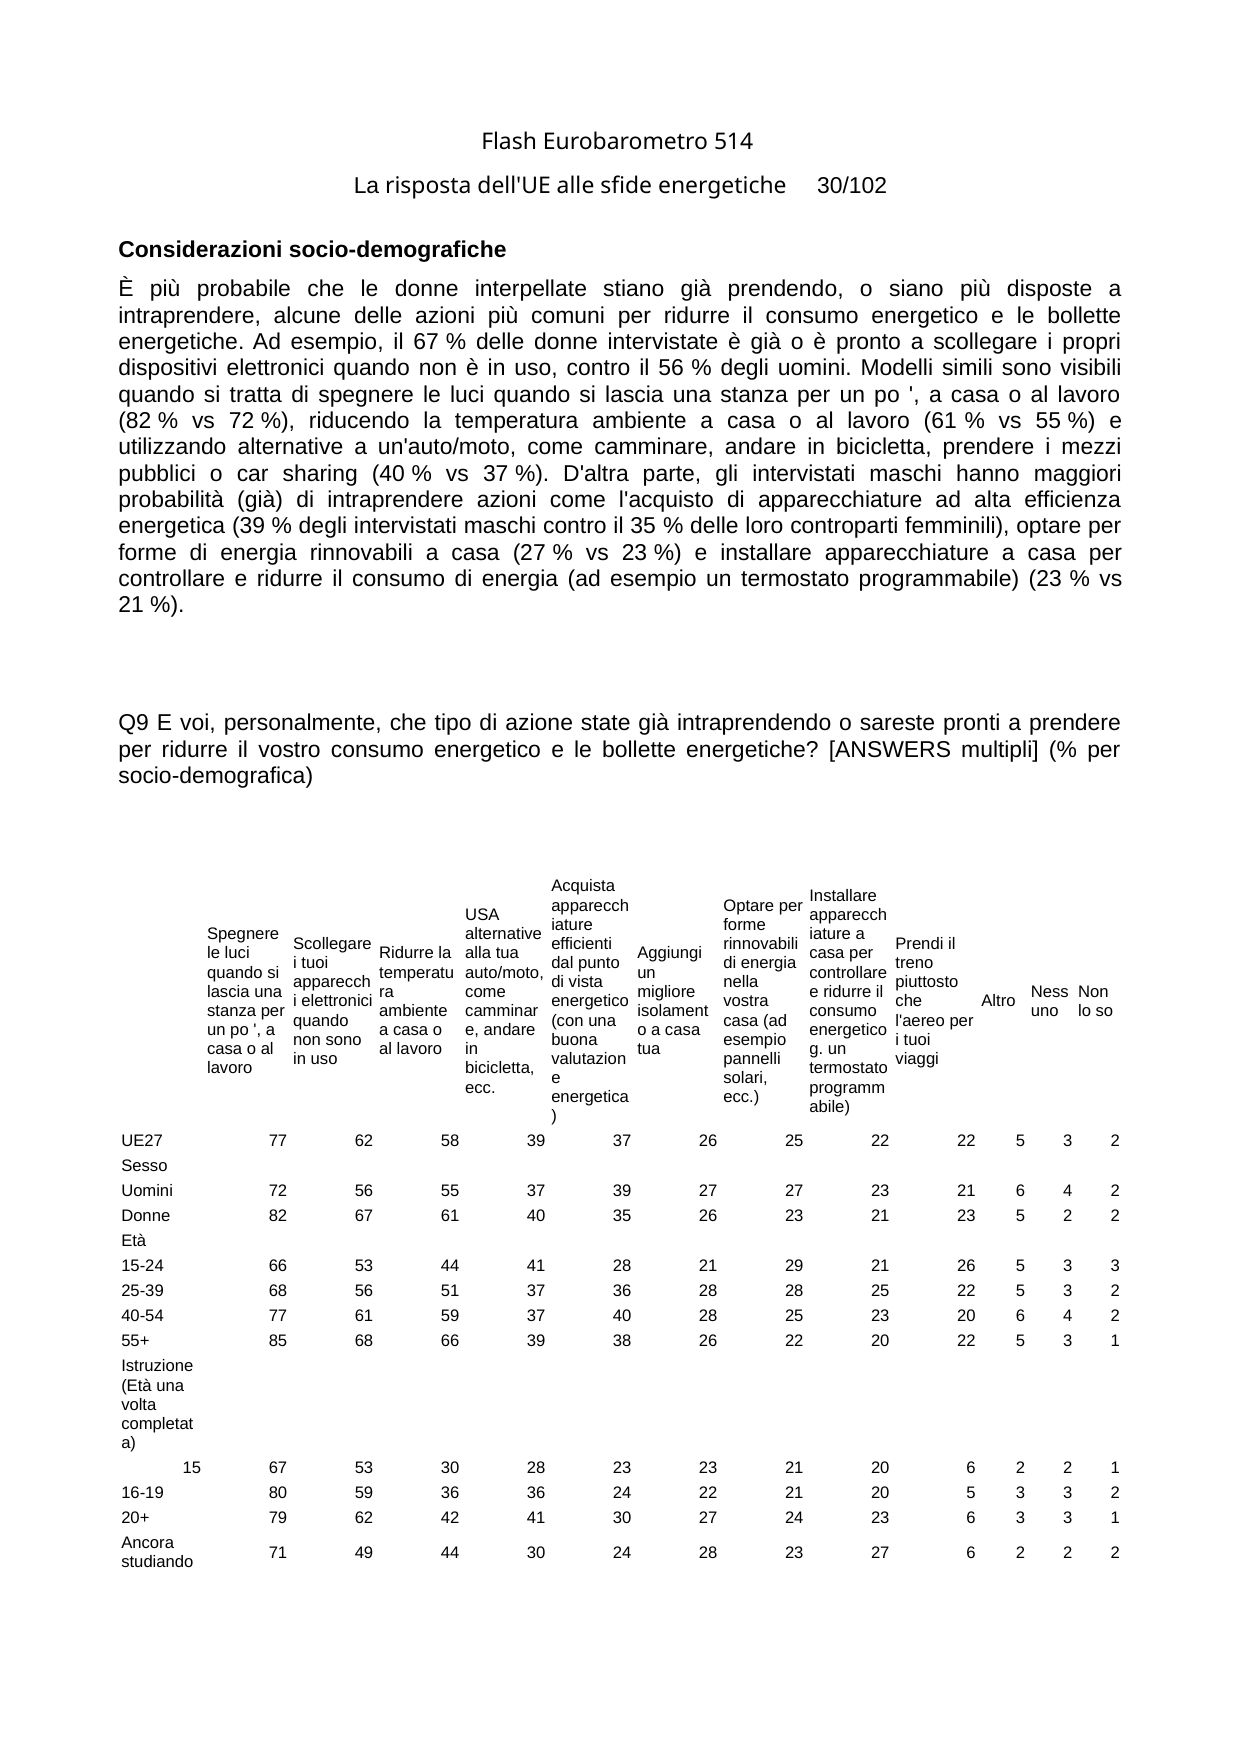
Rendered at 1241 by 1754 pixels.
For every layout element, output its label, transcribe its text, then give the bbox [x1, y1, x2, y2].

table_cell 61 [376, 1203, 462, 1228]
table_cell 2 [1075, 1128, 1122, 1153]
table_cell 2 [1075, 1278, 1122, 1303]
table_cell 21 [720, 1455, 806, 1480]
table_cell 55+ [118, 1328, 204, 1353]
table_cell 85 [204, 1328, 290, 1353]
text Q9 E voi, personalmente, che tipo di azione state già intraprendendo o sareste pronti a prendere per ridurre il vostro consumo energetico e le bollette energetiche? [ANSWERS multipli] (% per socio-demografica) [118, 709, 1122, 788]
table_cell 1 [1075, 1455, 1122, 1480]
table_cell 41 [462, 1505, 548, 1530]
table_cell 3 [1028, 1505, 1075, 1530]
table_cell Istruzione (Età una volta completata) [118, 1353, 204, 1455]
table_cell 38 [548, 1328, 634, 1353]
table_cell 21 [892, 1178, 978, 1203]
table_cell 36 [462, 1480, 548, 1505]
table_cell 39 [462, 1328, 548, 1353]
table_cell 29 [720, 1253, 806, 1278]
table_cell 2 [1075, 1530, 1122, 1574]
table_cell [204, 1153, 290, 1178]
table_cell [290, 1353, 376, 1455]
table_cell 27 [634, 1505, 720, 1530]
table_cell [978, 1228, 1028, 1253]
table_cell 24 [720, 1505, 806, 1530]
table_cell 6 [892, 1505, 978, 1530]
table_cell 39 [462, 1128, 548, 1153]
table_cell 2 [1028, 1203, 1075, 1228]
table_cell 68 [204, 1278, 290, 1303]
table_cell 53 [290, 1455, 376, 1480]
table_cell [1075, 1153, 1122, 1178]
table_cell 36 [376, 1480, 462, 1505]
table_cell Donne [118, 1203, 204, 1228]
table_cell [548, 1353, 634, 1455]
table_header Installare apparecchiature a casa per controllare e ridurre il consumo energetico g. un termostato programmabile) [806, 873, 892, 1128]
table_cell 28 [548, 1253, 634, 1278]
table_cell 42 [376, 1505, 462, 1530]
table_cell 23 [720, 1530, 806, 1574]
table_cell 2 [1075, 1303, 1122, 1328]
table_cell 5 [978, 1203, 1028, 1228]
table_cell 82 [204, 1203, 290, 1228]
table_cell 24 [548, 1530, 634, 1574]
table_cell 2 [1075, 1203, 1122, 1228]
table_cell 1 [1075, 1505, 1122, 1530]
table_cell 20 [806, 1480, 892, 1505]
table_cell 24 [548, 1480, 634, 1505]
table_cell 30 [462, 1530, 548, 1574]
table_cell 5 [978, 1253, 1028, 1278]
table_cell 6 [978, 1303, 1028, 1328]
table_cell 35 [548, 1203, 634, 1228]
table_header USA alternative alla tua auto/moto, come camminare, andare in bicicletta, ecc. [462, 873, 548, 1128]
table_cell 4 [1028, 1178, 1075, 1203]
table_cell 27 [634, 1178, 720, 1203]
table_header Scollegare i tuoi apparecchi elettronici quando non sono in uso [290, 873, 376, 1128]
table_cell 40 [548, 1303, 634, 1328]
table_cell 28 [634, 1303, 720, 1328]
table_cell [1075, 1353, 1122, 1455]
table_cell Età [118, 1228, 204, 1253]
table_cell 61 [290, 1303, 376, 1328]
table_cell 21 [806, 1253, 892, 1278]
table_cell 44 [376, 1530, 462, 1574]
table_cell 2 [978, 1530, 1028, 1574]
table_cell 28 [720, 1278, 806, 1303]
table_cell [978, 1153, 1028, 1178]
table_cell 27 [806, 1530, 892, 1574]
table_cell 5 [978, 1328, 1028, 1353]
table_header Aggiungi un migliore isolamento a casa tua [634, 873, 720, 1128]
table_cell 80 [204, 1480, 290, 1505]
table_cell [1028, 1153, 1075, 1178]
table_cell 26 [634, 1128, 720, 1153]
table_cell 67 [290, 1203, 376, 1228]
table_header [118, 873, 204, 1128]
table_cell [204, 1353, 290, 1455]
table_cell 6 [892, 1455, 978, 1480]
table_cell [204, 1228, 290, 1253]
table_cell 2 [1028, 1455, 1075, 1480]
table_cell 66 [204, 1253, 290, 1278]
table_cell 59 [290, 1480, 376, 1505]
table_cell 6 [892, 1530, 978, 1574]
table_cell 4 [1028, 1303, 1075, 1328]
table_cell [892, 1353, 978, 1455]
table_cell 66 [376, 1328, 462, 1353]
table_cell [1075, 1228, 1122, 1253]
table_cell Ancora studiando [118, 1530, 204, 1574]
table_cell 53 [290, 1253, 376, 1278]
table_cell 2 [1028, 1530, 1075, 1574]
table_cell 41 [462, 1253, 548, 1278]
table_cell 40 [462, 1203, 548, 1228]
table_cell 23 [634, 1455, 720, 1480]
table_cell 22 [806, 1128, 892, 1153]
table_cell 28 [634, 1278, 720, 1303]
table_cell 21 [806, 1203, 892, 1228]
table_cell 5 [892, 1480, 978, 1505]
table_cell 23 [720, 1203, 806, 1228]
table_cell 23 [806, 1178, 892, 1203]
table_cell 37 [462, 1278, 548, 1303]
table_header Optare per forme rinnovabili di energia nella vostra casa (ad esempio pannelli solari, ecc.) [720, 873, 806, 1128]
table_cell 77 [204, 1303, 290, 1328]
table_cell 21 [720, 1480, 806, 1505]
table_cell [892, 1153, 978, 1178]
table_cell [376, 1153, 462, 1178]
table_cell 62 [290, 1505, 376, 1530]
table_cell 23 [806, 1505, 892, 1530]
table_cell [978, 1353, 1028, 1455]
table_cell 22 [892, 1278, 978, 1303]
table_cell 71 [204, 1530, 290, 1574]
table_header Acquista apparecchiature efficienti dal punto di vista energetico (con una buona valutazione energetica) [548, 873, 634, 1128]
table_cell 59 [376, 1303, 462, 1328]
table_cell 23 [892, 1203, 978, 1228]
table_cell 28 [462, 1455, 548, 1480]
table_header Non lo so [1075, 873, 1122, 1128]
table_cell [1028, 1228, 1075, 1253]
table_header Ridurre la temperatura ambiente a casa o al lavoro [376, 873, 462, 1128]
table_cell [806, 1153, 892, 1178]
table_cell 55 [376, 1178, 462, 1203]
table_cell [806, 1228, 892, 1253]
table_cell 68 [290, 1328, 376, 1353]
table_cell 16-19 [118, 1480, 204, 1505]
table_cell [462, 1153, 548, 1178]
table_cell 26 [634, 1203, 720, 1228]
table_cell 67 [204, 1455, 290, 1480]
table_cell 2 [978, 1455, 1028, 1480]
table_cell 3 [1028, 1128, 1075, 1153]
table_cell 22 [634, 1480, 720, 1505]
table_cell Uomini [118, 1178, 204, 1203]
table_cell 56 [290, 1178, 376, 1203]
table_cell [634, 1228, 720, 1253]
table_cell 49 [290, 1530, 376, 1574]
table_cell 6 [978, 1178, 1028, 1203]
table_cell [548, 1228, 634, 1253]
table_cell 20 [892, 1303, 978, 1328]
table_cell 37 [548, 1128, 634, 1153]
table_cell 27 [720, 1178, 806, 1203]
table_cell 25 [720, 1303, 806, 1328]
table_cell 40-54 [118, 1303, 204, 1328]
table_header Altro [978, 873, 1028, 1128]
table_cell 37 [462, 1303, 548, 1328]
table_cell [462, 1228, 548, 1253]
table_cell [548, 1153, 634, 1178]
table_cell 2 [1075, 1480, 1122, 1505]
table_header Spegnere le luci quando si lascia una stanza per un po ', a casa o al lavoro [204, 873, 290, 1128]
table_cell [806, 1353, 892, 1455]
table_cell 23 [548, 1455, 634, 1480]
table_cell UE27 [118, 1128, 204, 1153]
table_cell 22 [892, 1328, 978, 1353]
table_cell 28 [634, 1530, 720, 1574]
table_header Nessuno [1028, 873, 1075, 1128]
table_cell 30 [376, 1455, 462, 1480]
table_cell 51 [376, 1278, 462, 1303]
table_cell Sesso [118, 1153, 204, 1178]
table_cell 15-24 [118, 1253, 204, 1278]
table_cell [376, 1228, 462, 1253]
table_cell [634, 1153, 720, 1178]
table_cell 36 [548, 1278, 634, 1303]
table_cell 26 [892, 1253, 978, 1278]
table_cell [720, 1228, 806, 1253]
table_cell 20 [806, 1328, 892, 1353]
table_cell 3 [978, 1480, 1028, 1505]
table_cell 5 [978, 1128, 1028, 1153]
table_cell 1 [1075, 1328, 1122, 1353]
table_cell [720, 1153, 806, 1178]
table_cell [376, 1353, 462, 1455]
table_cell 3 [978, 1505, 1028, 1530]
table_cell 44 [376, 1253, 462, 1278]
table_cell [892, 1228, 978, 1253]
table_cell 3 [1028, 1278, 1075, 1303]
table_cell 20+ [118, 1505, 204, 1530]
table_cell 22 [892, 1128, 978, 1153]
table_header Prendi il treno piuttosto che l'aereo per i tuoi viaggi [892, 873, 978, 1128]
table_cell 77 [204, 1128, 290, 1153]
table_cell 62 [290, 1128, 376, 1153]
table_cell 25 [720, 1128, 806, 1153]
table_cell 56 [290, 1278, 376, 1303]
table_cell [634, 1353, 720, 1455]
table_cell [1028, 1353, 1075, 1455]
table_cell [290, 1153, 376, 1178]
table_cell [720, 1353, 806, 1455]
table_cell 26 [634, 1328, 720, 1353]
table_cell 2 [1075, 1178, 1122, 1203]
table_cell 23 [806, 1303, 892, 1328]
table_cell 15 [118, 1455, 204, 1480]
table_cell 3 [1028, 1328, 1075, 1353]
table_cell 58 [376, 1128, 462, 1153]
table_cell 30 [548, 1505, 634, 1530]
table_cell 21 [634, 1253, 720, 1278]
table_cell 3 [1028, 1480, 1075, 1505]
table_cell 37 [462, 1178, 548, 1203]
table_cell 25-39 [118, 1278, 204, 1303]
table_cell 22 [720, 1328, 806, 1353]
text Considerazioni socio-demografiche [118, 236, 1122, 262]
table_cell 25 [806, 1278, 892, 1303]
table_cell [290, 1228, 376, 1253]
table_cell [462, 1353, 548, 1455]
text È più probabile che le donne interpellate stiano già prendendo, o siano più disposte a intraprendere, alcune delle azioni più comuni per ridurre il consumo energetico e le bollette energetiche. Ad esempio, il 67 % delle donne intervistate è già o è pronto a scollegare i propri dispositivi elettronici quando non è in uso, contro il 56 % degli uomini. Modelli simili sono visibili quando si tratta di spegnere le luci quando si lascia una stanza per un po ', a casa o al lavoro (82 % vs 72 %), riducendo la temperatura ambiente a casa o al lavoro (61 % vs 55 %) e utilizzando alternative a un'auto/moto, come camminare, andare in bicicletta, prendere i mezzi pubblici o car sharing (40 % vs 37 %). D'altra parte, gli intervistati maschi hanno maggiori probabilità (già) di intraprendere azioni come l'acquisto di apparecchiature ad alta efficienza energetica (39 % degli intervistati maschi contro il 35 % delle loro controparti femminili), optare per forme di energia rinnovabili a casa (27 % vs 23 %) e installare apparecchiature a casa per controllare e ridurre il consumo di energia (ad esempio un termostato programmabile) (23 % vs 21 %). [118, 275, 1122, 618]
table_cell 3 [1028, 1253, 1075, 1278]
table_cell 39 [548, 1178, 634, 1203]
table_cell 5 [978, 1278, 1028, 1303]
table_cell 20 [806, 1455, 892, 1480]
table_cell 3 [1075, 1253, 1122, 1278]
table_cell 79 [204, 1505, 290, 1530]
table_cell 72 [204, 1178, 290, 1203]
